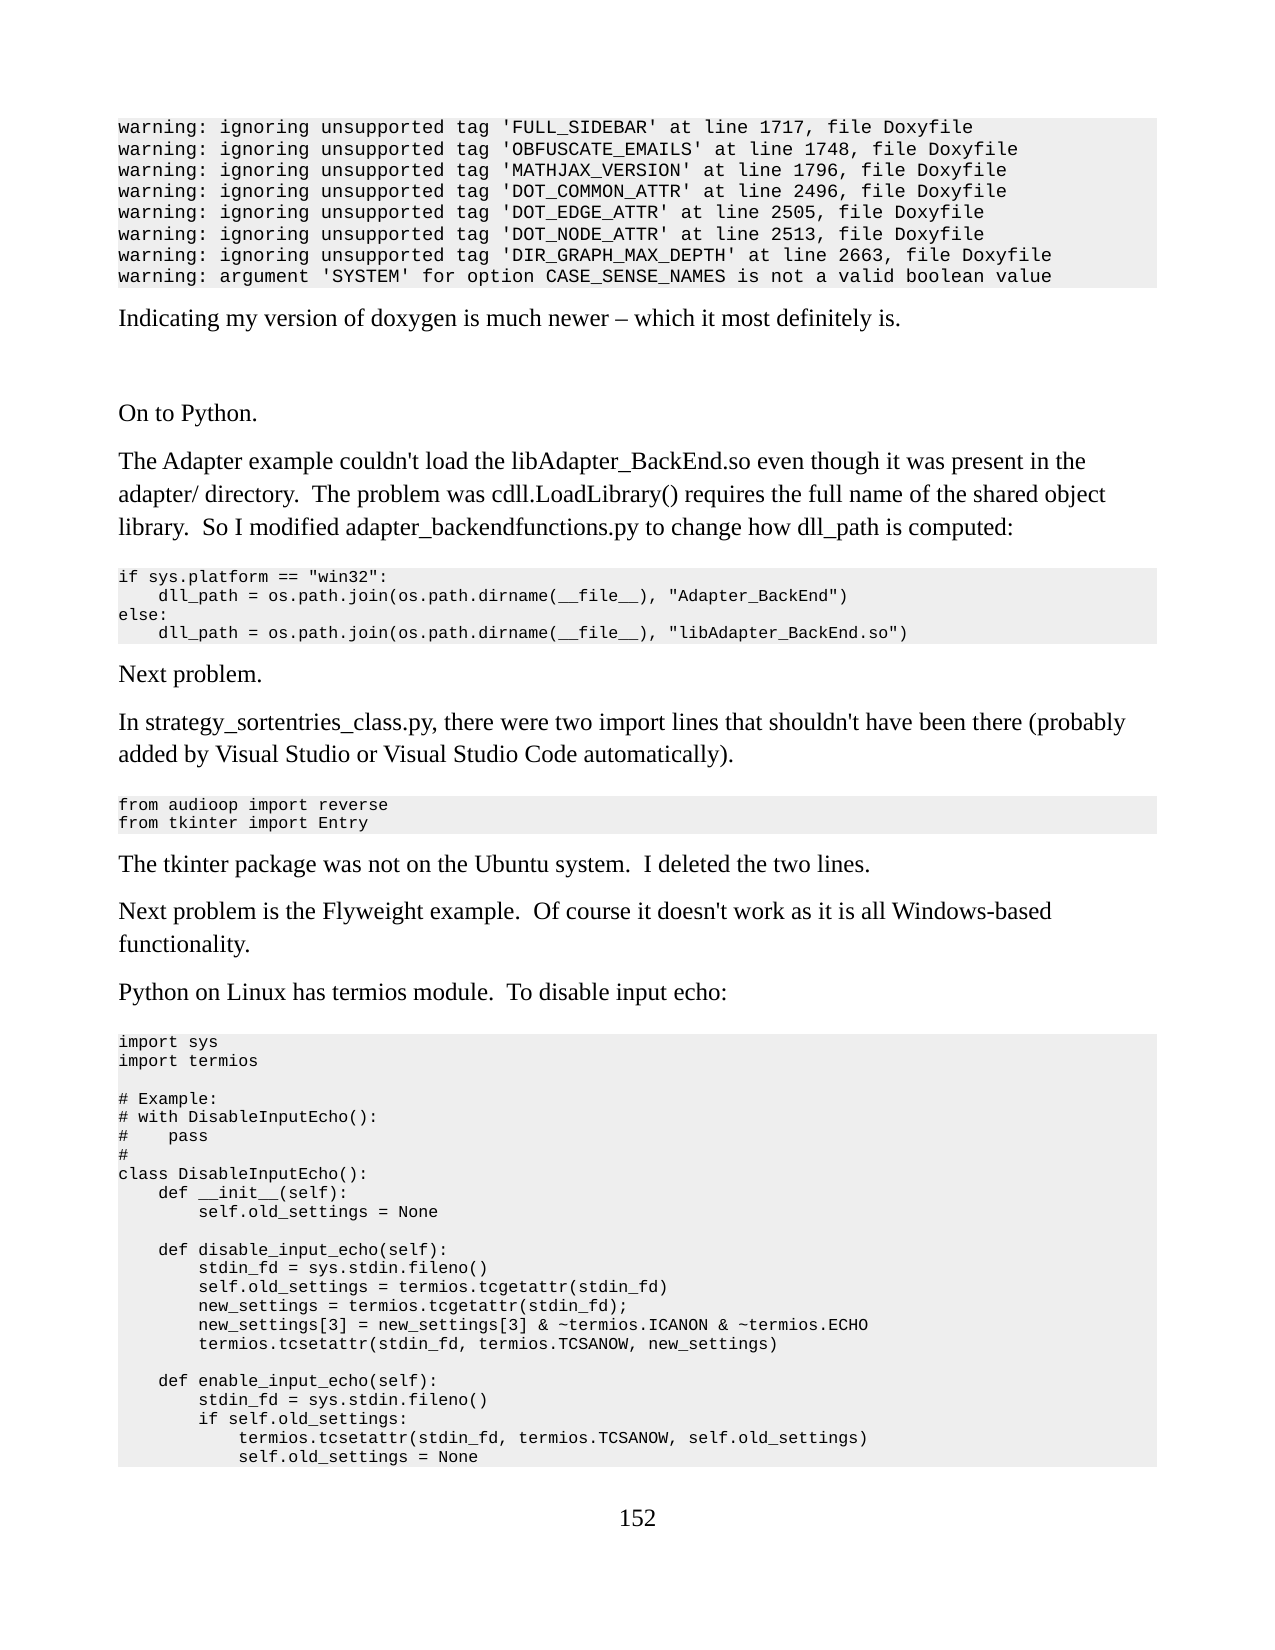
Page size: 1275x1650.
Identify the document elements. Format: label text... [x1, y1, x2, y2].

text self.old_settings = None [118, 1448, 1157, 1467]
text self.old_settings = termios.tcgetattr(stdin_fd) [118, 1279, 1157, 1298]
text warning: ignoring unsupported tag 'MATHJAX_VERSION' at line 1796, file Doxyfile [118, 161, 1157, 182]
text stdin_fd = sys.stdin.fileno() [118, 1392, 1157, 1411]
text warning: ignoring unsupported tag 'FULL_SIDEBAR' at line 1717, file Doxyfile [118, 118, 1157, 139]
text warning: argument 'SYSTEM' for option CASE_SENSE_NAMES is not a valid boolean value [118, 267, 1157, 288]
text warning: ignoring unsupported tag 'DOT_COMMON_ATTR' at line 2496, file Doxyfile [118, 182, 1157, 203]
text warning: ignoring unsupported tag 'DOT_EDGE_ATTR' at line 2505, file Doxyfile [118, 203, 1157, 224]
text warning: ignoring unsupported tag 'OBFUSCATE_EMAILS' at line 1748, file Doxyfile [118, 139, 1157, 161]
text import termios [118, 1052, 1157, 1071]
text warning: ignoring unsupported tag 'DOT_NODE_ATTR' at line 2513, file Doxyfile [118, 224, 1157, 246]
text Next problem is the Flyweight example. Of course it doesn't work as it is all Windows-based functionality. [118, 896, 1157, 958]
text def enable_input_echo(self): [118, 1373, 1157, 1392]
text new_settings = termios.tcgetattr(stdin_fd); [118, 1298, 1157, 1316]
text # [118, 1147, 1157, 1166]
text termios.tcsetattr(stdin_fd, termios.TCSANOW, self.old_settings) [118, 1429, 1157, 1448]
text warning: ignoring unsupported tag 'DIR_GRAPH_MAX_DEPTH' at line 2663, file Doxyfile [118, 246, 1157, 267]
text The Adapter example couldn't load the libAdapter_BackEnd.so even though it was present in the adapter/ directory. The problem was cdll.LoadLibrary() requires the full name of the shared object library. So I modified adapter_backendfunctions.py to change how dll_path is computed: [118, 446, 1157, 541]
text def disable_input_echo(self): [118, 1241, 1157, 1260]
text dll_path = os.path.join(os.path.dirname(__file__), "Adapter_BackEnd") [118, 587, 1157, 606]
text In strategy_sortentries_class.py, there were two import lines that shouldn't have been there (probably added by Visual Studio or Visual Studio Code automatically). [118, 707, 1157, 768]
text termios.tcsetattr(stdin_fd, termios.TCSANOW, new_settings) [118, 1335, 1157, 1354]
text def __init__(self): [118, 1184, 1157, 1203]
text # pass [118, 1128, 1157, 1147]
text new_settings[3] = new_settings[3] & ~termios.ICANON & ~termios.ECHO [118, 1316, 1157, 1335]
text On to Python. [118, 398, 1157, 427]
text Next problem. [118, 659, 1157, 688]
text # with DisableInputEcho(): [118, 1109, 1157, 1128]
text else: [118, 606, 1157, 625]
text self.old_settings = None [118, 1203, 1157, 1222]
text Python on Linux has termios module. To disable input echo: [118, 977, 1157, 1006]
text stdin_fd = sys.stdin.fileno() [118, 1260, 1157, 1279]
text if sys.platform == "win32": [118, 568, 1157, 587]
text from audioop import reverse [118, 796, 1157, 815]
text The tkinter package was not on the Ubuntu system. I deleted the two lines. [118, 849, 1157, 878]
text import sys [118, 1034, 1157, 1052]
text from tkinter import Entry [118, 815, 1157, 834]
text if self.old_settings: [118, 1411, 1157, 1429]
text dll_path = os.path.join(os.path.dirname(__file__), "libAdapter_BackEnd.so") [118, 625, 1157, 644]
text Indicating my version of doxygen is much newer – which it most definitely is. [118, 303, 1157, 332]
text # Example: [118, 1090, 1157, 1109]
text class DisableInputEcho(): [118, 1166, 1157, 1184]
